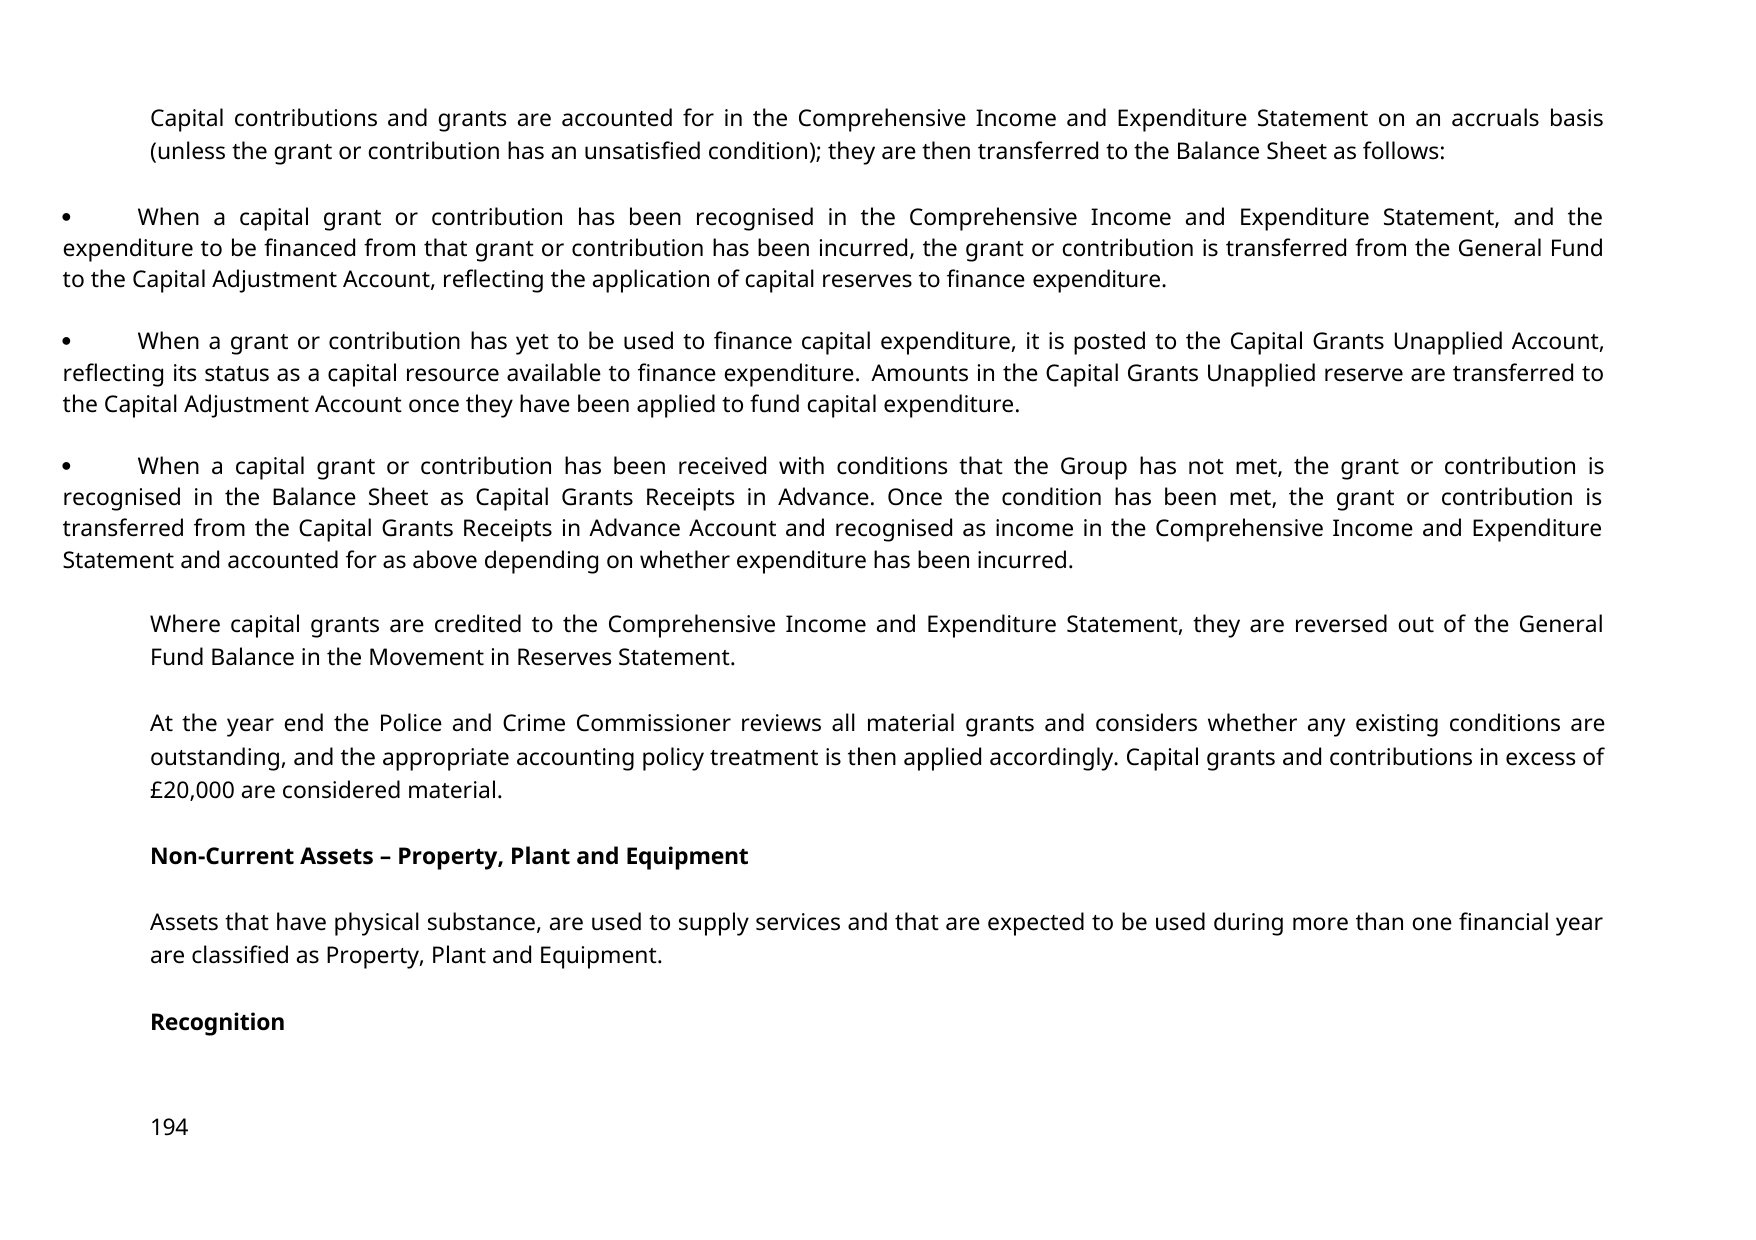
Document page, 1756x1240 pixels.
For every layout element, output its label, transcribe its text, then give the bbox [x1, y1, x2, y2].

list When a grant or contribution has yet to be used to finance capital expenditure, it is posted to the Capital Grants Unapplied Account, reflecting its status as a capital resource available to finance expenditure. Amounts in the Capital Grants Unapplied reserve are transferred to the Capital Adjustment Account once they have been applied to fund capital expenditure. [62, 325, 1606, 419]
text At the year end the Police and Crime Commissioner reviews all material grants and considers whether any existing conditions are outstanding, and the appropriate accounting policy treatment is then applied accordingly. Capital grants and contributions in excess of £20,000 are considered material. [150, 707, 1606, 805]
list When a capital grant or contribution has been received with conditions that the Group has not met, the grant or contribution is recognised in the Balance Sheet as Capital Grants Receipts in Advance. Once the condition has been met, the grant or contribution is transferred from the Capital Grants Receipts in Advance Account and recognised as income in the Comprehensive Income and Expenditure Statement and accounted for as above depending on whether expenditure has been incurred. [62, 450, 1606, 575]
list When a capital grant or contribution has been recognised in the Comprehensive Income and Expenditure Statement, and the expenditure to be financed from that grant or contribution has been incurred, the grant or contribution is transferred from the General Fund to the Capital Adjustment Account, reflecting the application of capital reserves to finance expenditure. [62, 201, 1606, 294]
text Where capital grants are credited to the Comprehensive Income and Expenditure Statement, they are reversed out of the General Fund Balance in the Movement in Reserves Statement. [150, 608, 1605, 673]
text Capital contributions and grants are accounted for in the Comprehensive Income and Expenditure Statement on an accruals basis (unless the grant or contribution has an unsatisfied condition); they are then transferred to the Balance Sheet as follows: [150, 102, 1606, 166]
text Assets that have physical substance, are used to supply services and that are expected to be used during more than one financial year are classified as Property, Plant and Equipment. [150, 906, 1605, 971]
subtitle Non-Current Assets – Property, Plant and Equipment [150, 840, 1722, 871]
subtitle Recognition [150, 1006, 1722, 1037]
